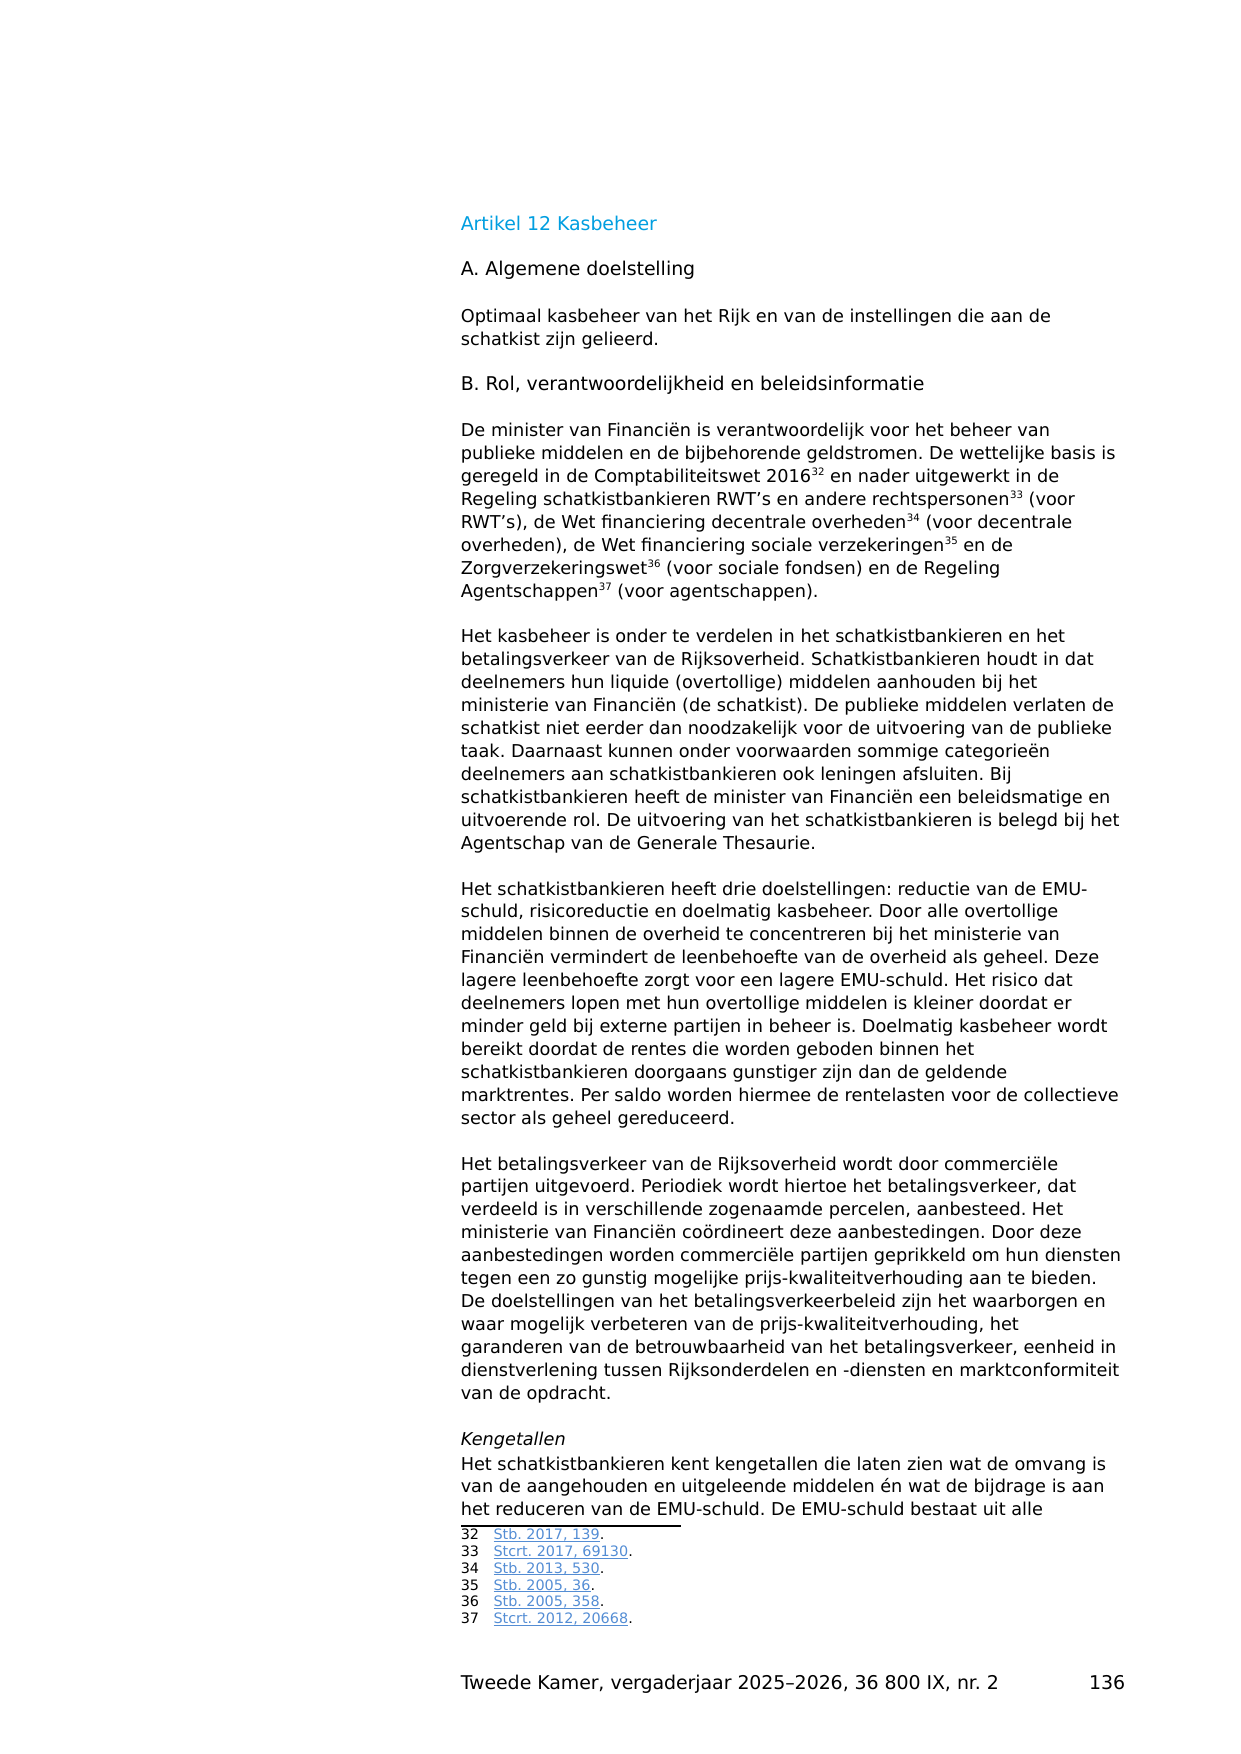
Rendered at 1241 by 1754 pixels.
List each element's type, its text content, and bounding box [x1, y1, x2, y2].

text Het schatkistbankieren heeft drie doelstellingen: reductie van de EMU-schuld, risicoreductie en doelmatig kasbeheer. Door alle overtollige middelen binnen de overheid te concentreren bij het ministerie van Financiën vermindert de leenbehoefte van de overheid als geheel. Deze lagere leenbehoefte zorgt voor een lagere EMU-schuld. Het risico dat deelnemers lopen met hun overtollige middelen is kleiner doordat er minder geld bij externe partijen in beheer is. Doelmatig kasbeheer wordt bereikt doordat de rentes die worden geboden binnen het schatkistbankieren doorgaans gunstiger zijn dan de geldende marktrentes. Per saldo worden hiermee de rentelasten voor de collectieve sector als geheel gereduceerd. [461, 877, 1125, 1129]
text Het kasbeheer is onder te verdelen in het schatkistbankieren en het betalingsverkeer van de Rijksoverheid. Schatkistbankieren houdt in dat deelnemers hun liquide (overtollige) middelen aanhouden bij het ministerie van Financiën (de schatkist). De publieke middelen verlaten de schatkist niet eerder dan noodzakelijk voor de uitvoering van de publieke taak. Daarnaast kunnen onder voorwaarden sommige categorieën deelnemers aan schatkistbankieren ook leningen afsluiten. Bij schatkistbankieren heeft de minister van Financiën een beleidsmatige en uitvoerende rol. De uitvoering van het schatkistbankieren is belegd bij het Agentschap van de Generale Thesaurie. [461, 624, 1125, 854]
title B. Rol, verantwoordelijkheid en beleidsinformatie [461, 373, 1125, 395]
text __Stb. 2005, 358. [461, 1593, 1125, 1610]
text Kengetallen [461, 1427, 1125, 1449]
text __Stcrt. 2012, 20668. [461, 1610, 1125, 1627]
text __Stcrt. 2017, 69130. [461, 1543, 1125, 1560]
text __Stb. 2005, 36. [461, 1577, 1125, 1593]
text Het schatkistbankieren kent kengetallen die laten zien wat de omvang is van de aangehouden en uitgeleende middelen én wat de bijdrage is aan het reduceren van de EMU-schuld. De EMU-schuld bestaat uit alle [461, 1452, 1125, 1520]
title Artikel 12 Kasbeheer [461, 213, 1125, 235]
text __Stb. 2013, 530. [461, 1560, 1125, 1577]
text Optimaal kasbeheer van het Rijk en van de instellingen die aan de schatkist zijn gelieerd. [461, 304, 1125, 350]
text __Stb. 2017, 139. [461, 1526, 1125, 1543]
text Het betalingsverkeer van de Rijksoverheid wordt door commerciële partijen uitgevoerd. Periodiek wordt hiertoe het betalingsverkeer, dat verdeeld is in verschillende zogenaamde percelen, aanbesteed. Het ministerie van Financiën coördineert deze aanbestedingen. Door deze aanbestedingen worden commerciële partijen geprikkeld om hun diensten tegen een zo gunstig mogelijke prijs-kwaliteitverhouding aan te bieden. De doelstellingen van het betalingsverkeerbeleid zijn het waarborgen en waar mogelijk verbeteren van de prijs-kwaliteitverhouding, het garanderen van de betrouwbaarheid van het betalingsverkeer, eenheid in dienstverlening tussen Rijksonderdelen en -diensten en marktconformiteit van de opdracht. [461, 1152, 1125, 1404]
text De minister van Financiën is verantwoordelijk voor het beheer van publieke middelen en de bijbehorende geldstromen. De wettelijke basis is geregeld in de Comptabiliteitswet 2016 en nader uitgewerkt in de Regeling schatkistbankieren RWT’s en andere rechtspersonen (voor RWT’s), de Wet financiering decentrale overheden (voor decentrale overheden), de Wet financiering sociale verzekeringen en de Zorgverzekeringswet (voor sociale fondsen) en de Regeling Agentschappen (voor agentschappen). [461, 418, 1125, 602]
title A. Algemene doelstelling [461, 258, 1125, 280]
